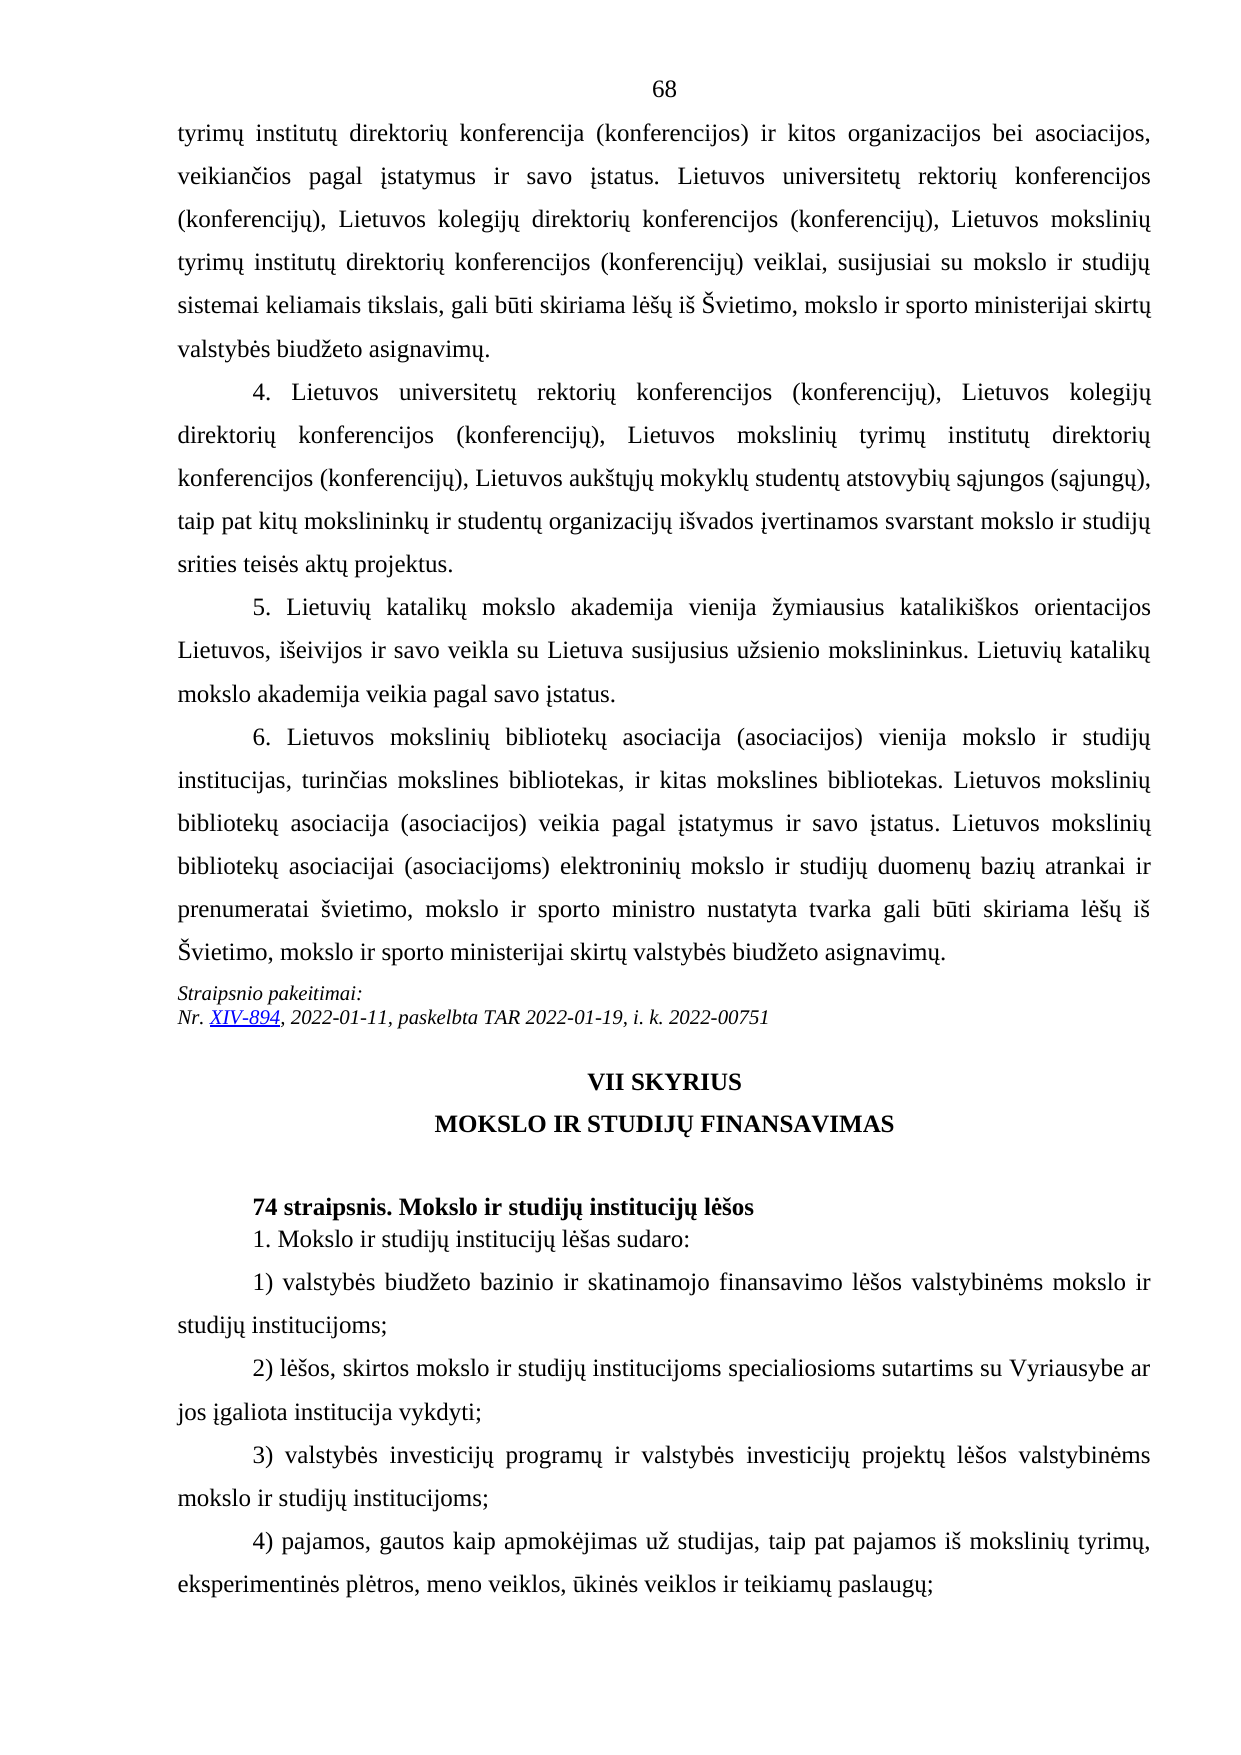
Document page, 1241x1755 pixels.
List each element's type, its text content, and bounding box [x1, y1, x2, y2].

text 4) pajamos, gautos kaip apmokėjimas už studijas, taip pat pajamos iš mokslinių tyrimų, eksperimentinės plėtros, meno veiklos, ūkinės veiklos ir teikiamų paslaugų; [177, 1526, 1152, 1598]
text VII SKYRIUS [177, 1057, 1152, 1099]
text MOKSLO IR STUDIJŲ FINANSAVIMAS [177, 1099, 1152, 1141]
text 5. Lietuvių katalikų mokslo akademija vienija žymiausius katalikiškos orientacijos Lietuvos, išeivijos ir savo veikla su Lietuva susijusius užsienio mokslininkus. Lietuvių katalikų mokslo akademija veikia pagal savo įstatus. [177, 592, 1152, 707]
text 6. Lietuvos mokslinių bibliotekų asociacija (asociacijos) vienija mokslo ir studijų institucijas, turinčias mokslines bibliotekas, ir kitas mokslines bibliotekas. Lietuvos mokslinių bibliotekų asociacija (asociacijos) veikia pagal įstatymus ir savo įstatus. Lietuvos mokslinių bibliotekų asociacijai (asociacijoms) elektroninių mokslo ir studijų duomenų bazių atrankai ir prenumeratai švietimo, mokslo ir sporto ministro nustatyta tvarka gali būti skiriama lėšų iš Švietimo, mokslo ir sporto ministerijai skirtų valstybės biudžeto asignavimų. [177, 722, 1152, 966]
text 1. Mokslo ir studijų institucijų lėšas sudaro: [177, 1224, 1152, 1253]
text 2) lėšos, skirtos mokslo ir studijų institucijoms specialiosioms sutartims su Vyriausybe ar jos įgaliota institucija vykdyti; [177, 1353, 1152, 1425]
text Straipsnio pakeitimai: [177, 981, 1152, 1005]
text 3) valstybės investicijų programų ir valstybės investicijų projektų lėšos valstybinėms mokslo ir studijų institucijoms; [177, 1440, 1152, 1512]
text 1) valstybės biudžeto bazinio ir skatinamojo finansavimo lėšos valstybinėms mokslo ir studijų institucijoms; [177, 1267, 1152, 1339]
text 74 straipsnis. Mokslo ir studijų institucijų lėšos [177, 1182, 1152, 1224]
text tyrimų institutų direktorių konferencija (konferencijos) ir kitos organizacijos bei asociacijos, veikiančios pagal įstatymus ir savo įstatus. Lietuvos universitetų rektorių konferencijos (konferencijų), Lietuvos kolegijų direktorių konferencijos (konferencijų), Lietuvos mokslinių tyrimų institutų direktorių konferencijos (konferencijų) veiklai, susijusiai su mokslo ir studijų sistemai keliamais tikslais, gali būti skiriama lėšų iš Švietimo, mokslo ir sporto ministerijai skirtų valstybės biudžeto asignavimų. [177, 118, 1152, 362]
text Nr. XIV-894, 2022-01-11, paskelbta TAR 2022-01-19, i. k. 2022-00751 [177, 1005, 1152, 1029]
text 4. Lietuvos universitetų rektorių konferencijos (konferencijų), Lietuvos kolegijų direktorių konferencijos (konferencijų), Lietuvos mokslinių tyrimų institutų direktorių konferencijos (konferencijų), Lietuvos aukštųjų mokyklų studentų atstovybių sąjungos (sąjungų), taip pat kitų mokslininkų ir studentų organizacijų išvados įvertinamos svarstant mokslo ir studijų srities teisės aktų projektus. [177, 377, 1152, 578]
